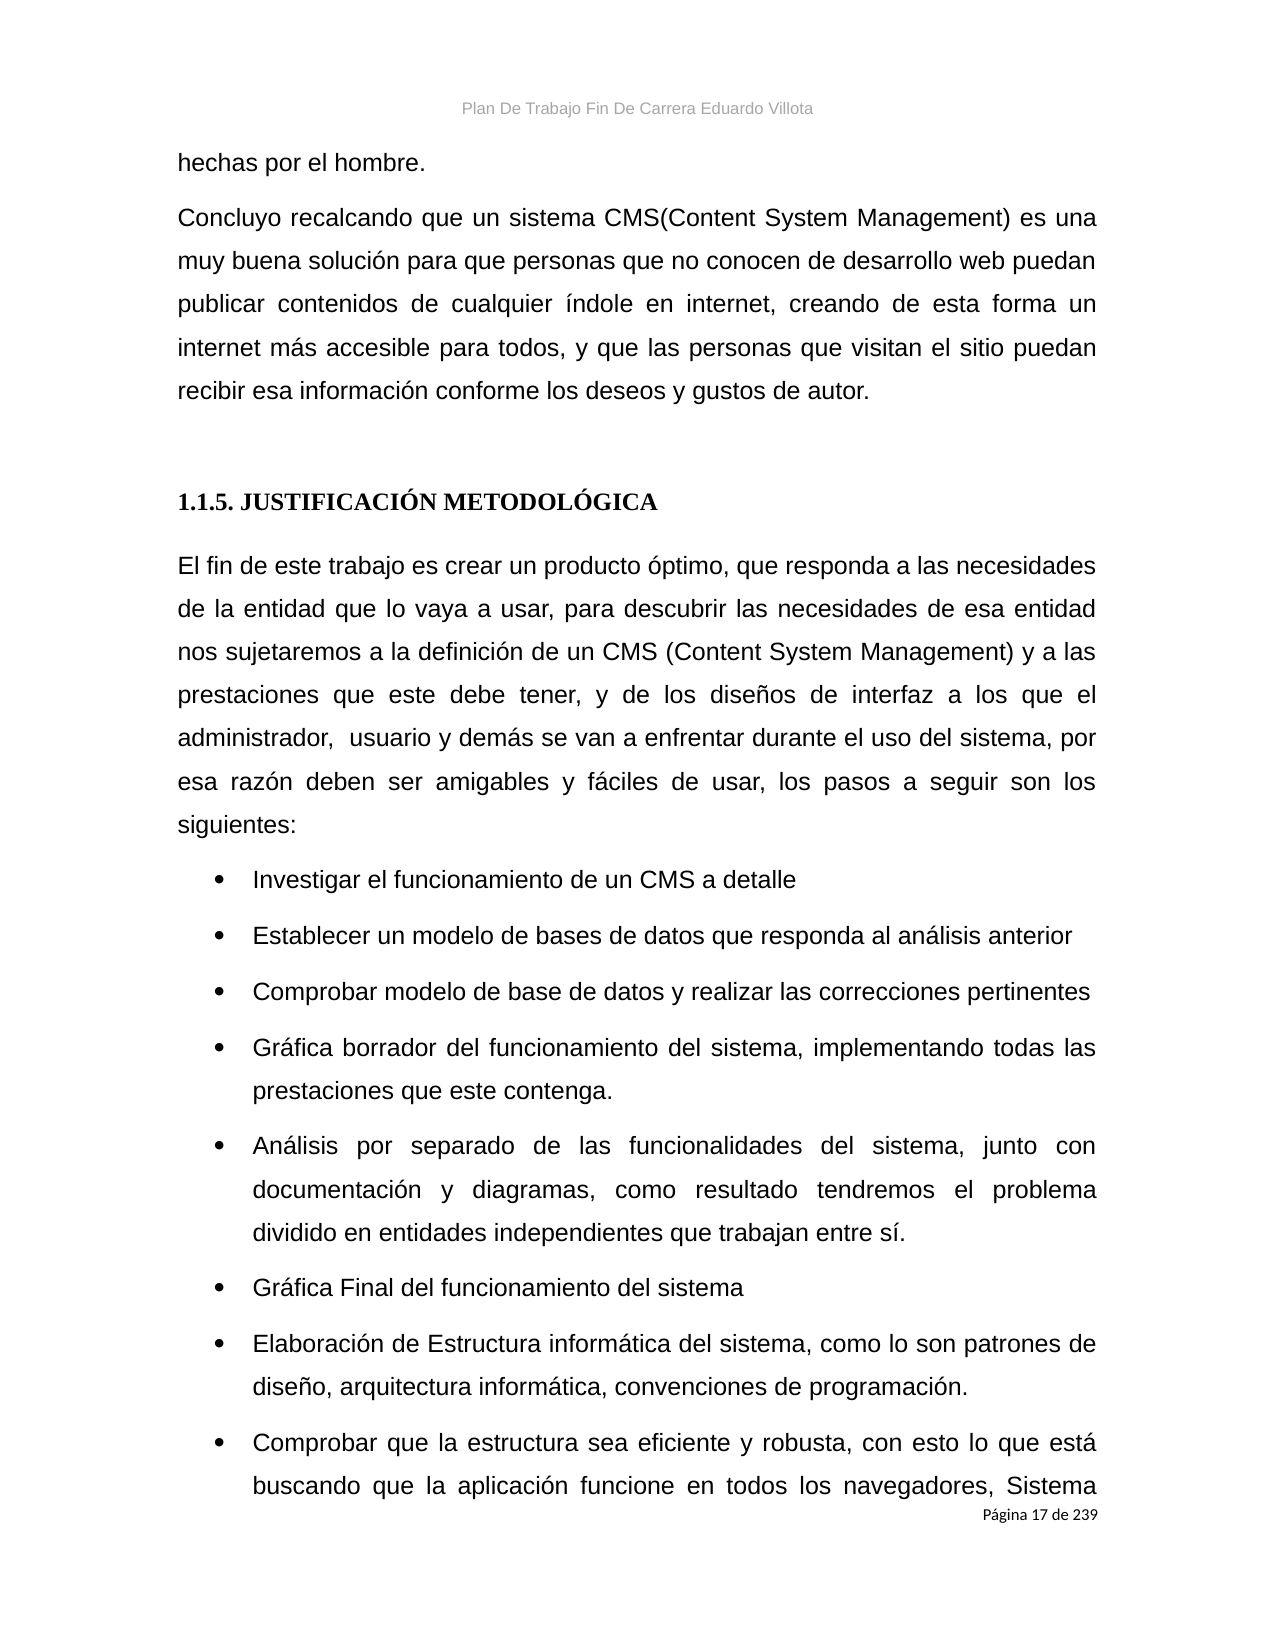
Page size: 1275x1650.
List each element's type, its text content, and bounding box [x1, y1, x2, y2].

text 1.1.5. JUSTIFICACIÓN METODOLÓGICA [177, 487, 1098, 516]
list Gráfica Final del funcionamiento del sistema [215, 1273, 1098, 1302]
list Gráfica borrador del funcionamiento del sistema, implementando todas las prestaciones que este contenga. [215, 1032, 1098, 1104]
text hechas por el hombre. [177, 148, 1098, 176]
text El fin de este trabajo es crear un producto óptimo, que responda a las necesidades de la entidad que lo vaya a usar, para descubrir las necesidades de esa entidad nos sujetaremos a la definición de un CMS (Content System Management) y a las prestaciones que este debe tener, y de los diseños de interfaz a los que el administrador, usuario y demás se van a enfrentar durante el uso del sistema, por esa razón deben ser amigables y fáciles de usar, los pasos a seguir son los siguientes: [177, 551, 1098, 838]
list Análisis por separado de las funcionalidades del sistema, junto con documentación y diagramas, como resultado tendremos el problema dividido en entidades independientes que trabajan entre sí. [215, 1131, 1098, 1246]
list Establecer un modelo de bases de datos que responda al análisis anterior [215, 921, 1098, 950]
list Comprobar que la estructura sea eficiente y robusta, con esto lo que está buscando que la aplicación funcione en todos los navegadores, Sistema [215, 1428, 1098, 1500]
list Investigar el funcionamiento de un CMS a detalle [215, 865, 1098, 894]
list Comprobar modelo de base de datos y realizar las correcciones pertinentes [215, 977, 1098, 1006]
text Concluyo recalcando que un sistema CMS(Content System Management) es una muy buena solución para que personas que no conocen de desarrollo web puedan publicar contenidos de cualquier índole en internet, creando de esta forma un internet más accesible para todos, y que las personas que visitan el sitio puedan recibir esa información conforme los deseos y gustos de autor. [177, 203, 1098, 404]
list Elaboración de Estructura informática del sistema, como lo son patrones de diseño, arquitectura informática, convenciones de programación. [215, 1329, 1098, 1401]
